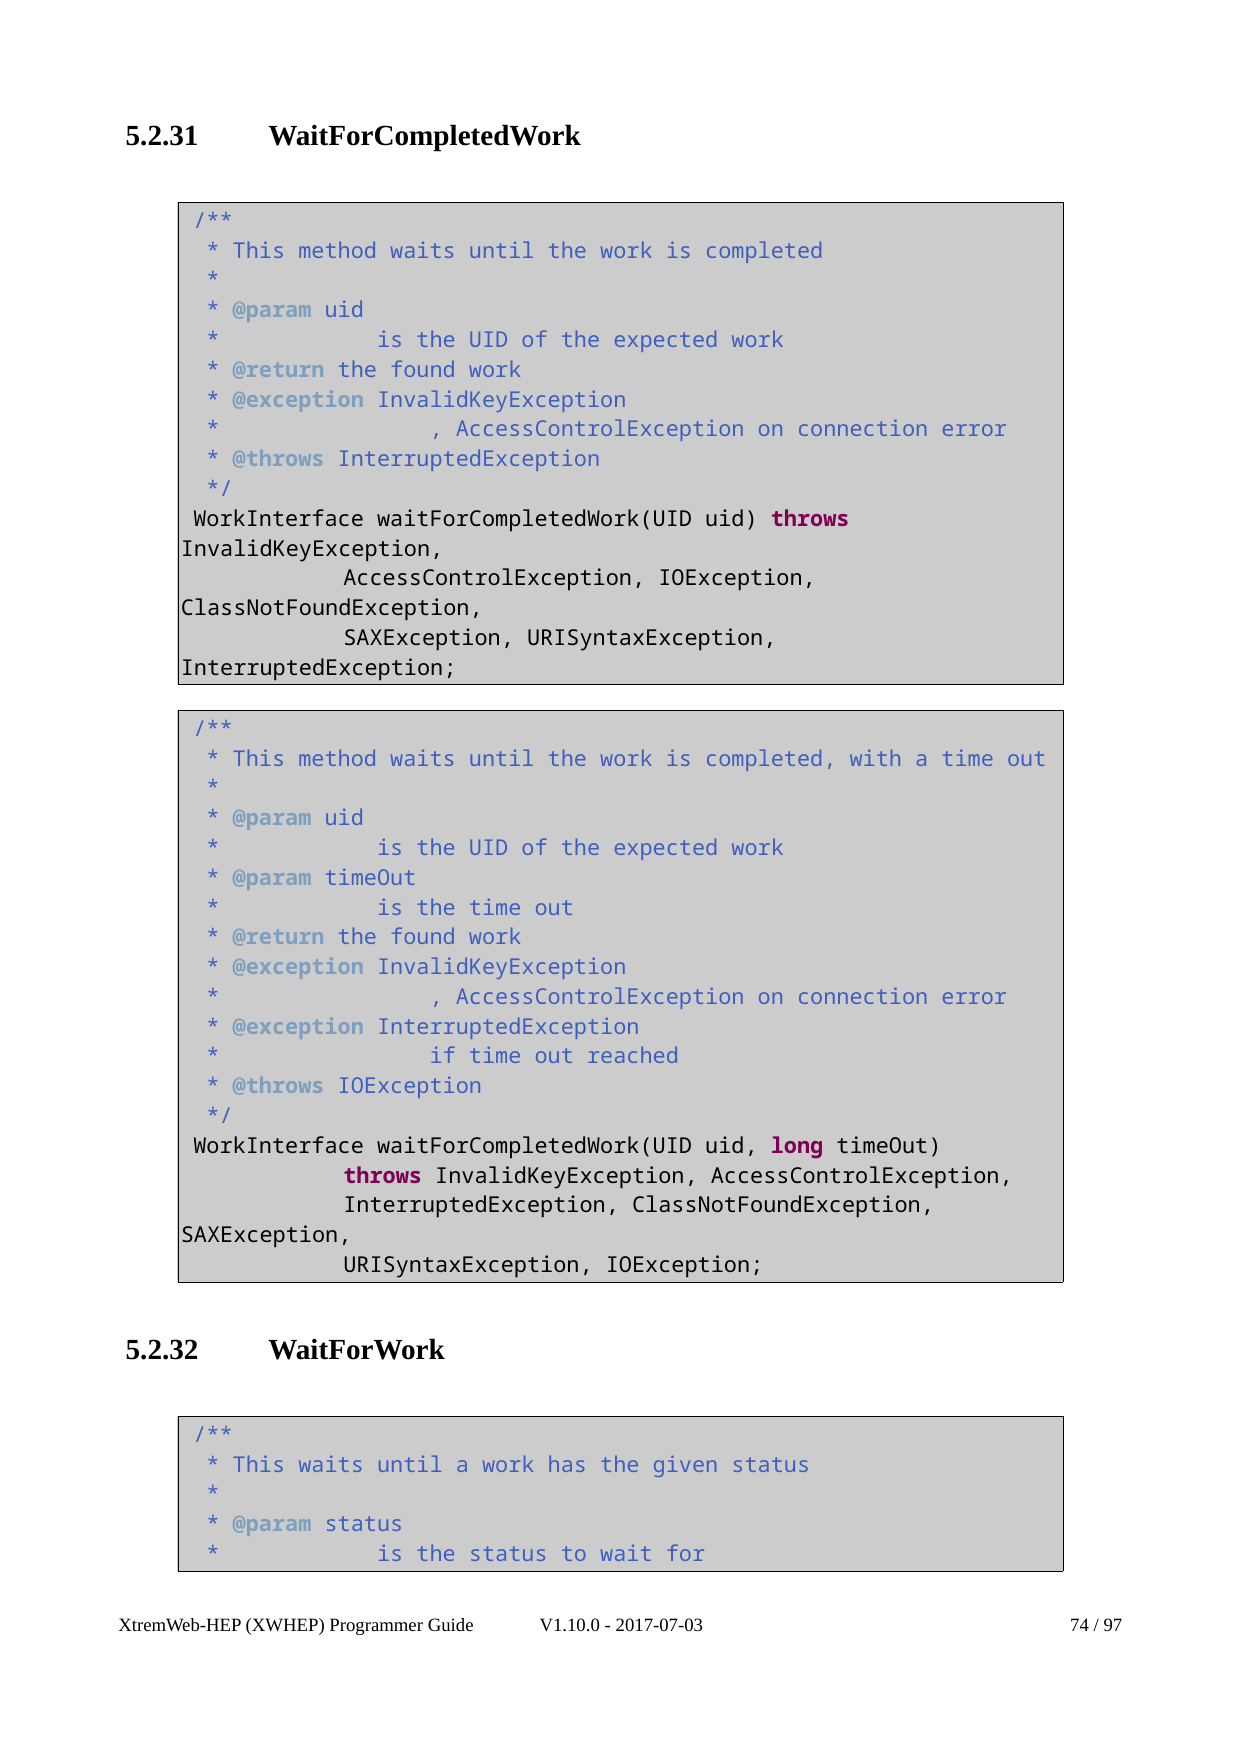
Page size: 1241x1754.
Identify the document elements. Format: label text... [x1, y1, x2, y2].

text * @param uid [179, 799, 1063, 829]
text InterruptedException, ClassNotFoundException, SAXException, [179, 1186, 1063, 1246]
text * , AccessControlException on connection error [179, 410, 1063, 440]
text * is the UID of the expected work [179, 321, 1063, 351]
text * @return the found work [179, 351, 1063, 381]
text * This method waits until the work is completed, with a time out [179, 739, 1063, 769]
text * @return the found work [179, 918, 1063, 948]
text /** [179, 711, 1063, 739]
text WorkInterface waitForCompletedWork(UID uid, long timeOut) [179, 1127, 1063, 1157]
text * This waits until a work has the given status [179, 1446, 1063, 1475]
text * if time out reached [179, 1037, 1063, 1067]
text * is the time out [179, 888, 1063, 918]
subtitle WaitForCompletedWork [118, 118, 1122, 152]
text * is the status to wait for [179, 1535, 1063, 1571]
text * @exception InvalidKeyException [179, 948, 1063, 978]
text * [179, 1475, 1063, 1505]
text * @throws IOException [179, 1067, 1063, 1097]
text * @param uid [179, 291, 1063, 321]
text */ [179, 1097, 1063, 1127]
text URISyntaxException, IOException; [179, 1246, 1063, 1282]
text * This method waits until the work is completed [179, 232, 1063, 261]
text /** [179, 203, 1063, 232]
text * @exception InterruptedException [179, 1008, 1063, 1037]
text WorkInterface waitForCompletedWork(UID uid) throws InvalidKeyException, [179, 500, 1063, 559]
text AccessControlException, IOException, ClassNotFoundException, [179, 559, 1063, 619]
text /** [179, 1417, 1063, 1446]
text * [179, 769, 1063, 799]
text * is the UID of the expected work [179, 829, 1063, 859]
subtitle WaitForWork [118, 1332, 1122, 1366]
text * @param status [179, 1505, 1063, 1535]
text * @throws InterruptedException [179, 440, 1063, 470]
text * [179, 261, 1063, 291]
text * @param timeOut [179, 859, 1063, 888]
text SAXException, URISyntaxException, InterruptedException; [179, 619, 1063, 684]
text */ [179, 470, 1063, 500]
text throws InvalidKeyException, AccessControlException, [179, 1157, 1063, 1186]
text * @exception InvalidKeyException [179, 381, 1063, 410]
text * , AccessControlException on connection error [179, 978, 1063, 1008]
